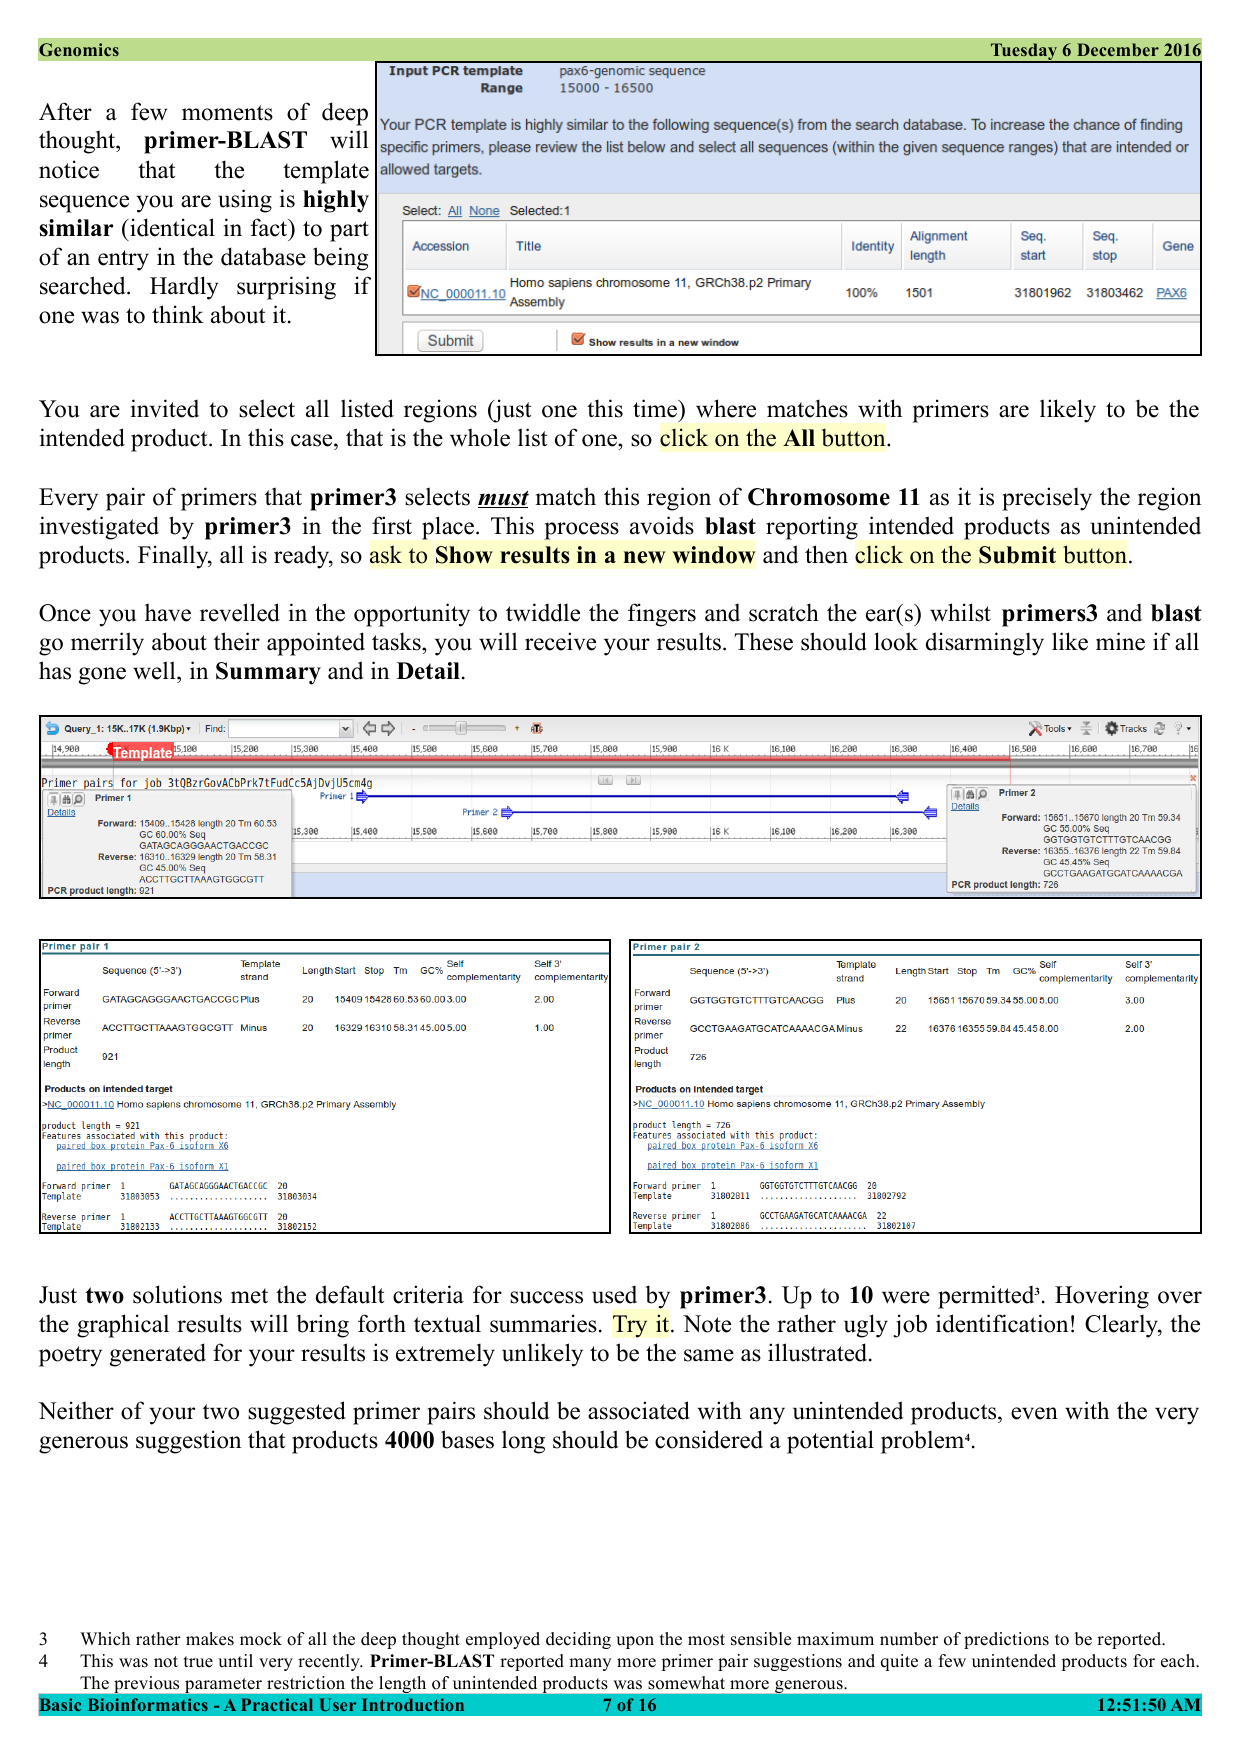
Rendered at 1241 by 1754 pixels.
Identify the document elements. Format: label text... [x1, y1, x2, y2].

text Which rather makes mock of all the deep thought employed deciding upon the most sensible maximum number of predictions to be reported. [38, 1627, 1202, 1649]
text This was not true until very recently. Primer-BLAST reported many more primer pair suggestions and quite a few unintended products for each. The previous parameter restriction the length of unintended products was somewhat more generous. [38, 1649, 1202, 1693]
picture [41, 717, 1200, 897]
text After a few moments of deep thought, primer-BLAST will notice that the template sequence you are using is highly similar (identical in fact) to part of an entry in the database being searched. Hardly surprising if one was to think about it. [38, 96, 375, 329]
picture [631, 941, 1200, 1232]
text You are invited to select all listed regions (just one this time) where matches with primers are likely to be the intended product. In this case, that is the whole list of one, so click on the All button. [38, 394, 1202, 452]
text Every pair of primers that primer3 selects must match this region of Chromosome 11 as it is precisely the region investigated by primer3 in the first place. This process avoids blast reporting intended products as unintended products. Finally, all is ready, so ask to Show results in a new window and then click on the Submit button. [38, 481, 1202, 569]
picture [41, 941, 609, 1232]
text Once you have revelled in the opportunity to twiddle the fingers and scratch the ear(s) whilst primers3 and blast go merrily about their appointed tasks, you will receive your results. These should look disarmingly like mine if all has gone well, in Summary and in Detail. [38, 598, 1202, 685]
text Neither of your two suggested primer pairs should be associated with any unintended products, even with the very generous suggestion that products 4000 bases long should be considered a potential problem. [38, 1396, 1202, 1454]
picture [377, 63, 1200, 354]
text Just two solutions met the default criteria for success used by primer3. Up to 10 were permitted. Hovering over the graphical results will bring forth textual summaries. Try it. Note the rather ugly job identification! Clearly, the poetry generated for your results is extremely unlikely to be the same as illustrated. [38, 1279, 1202, 1367]
